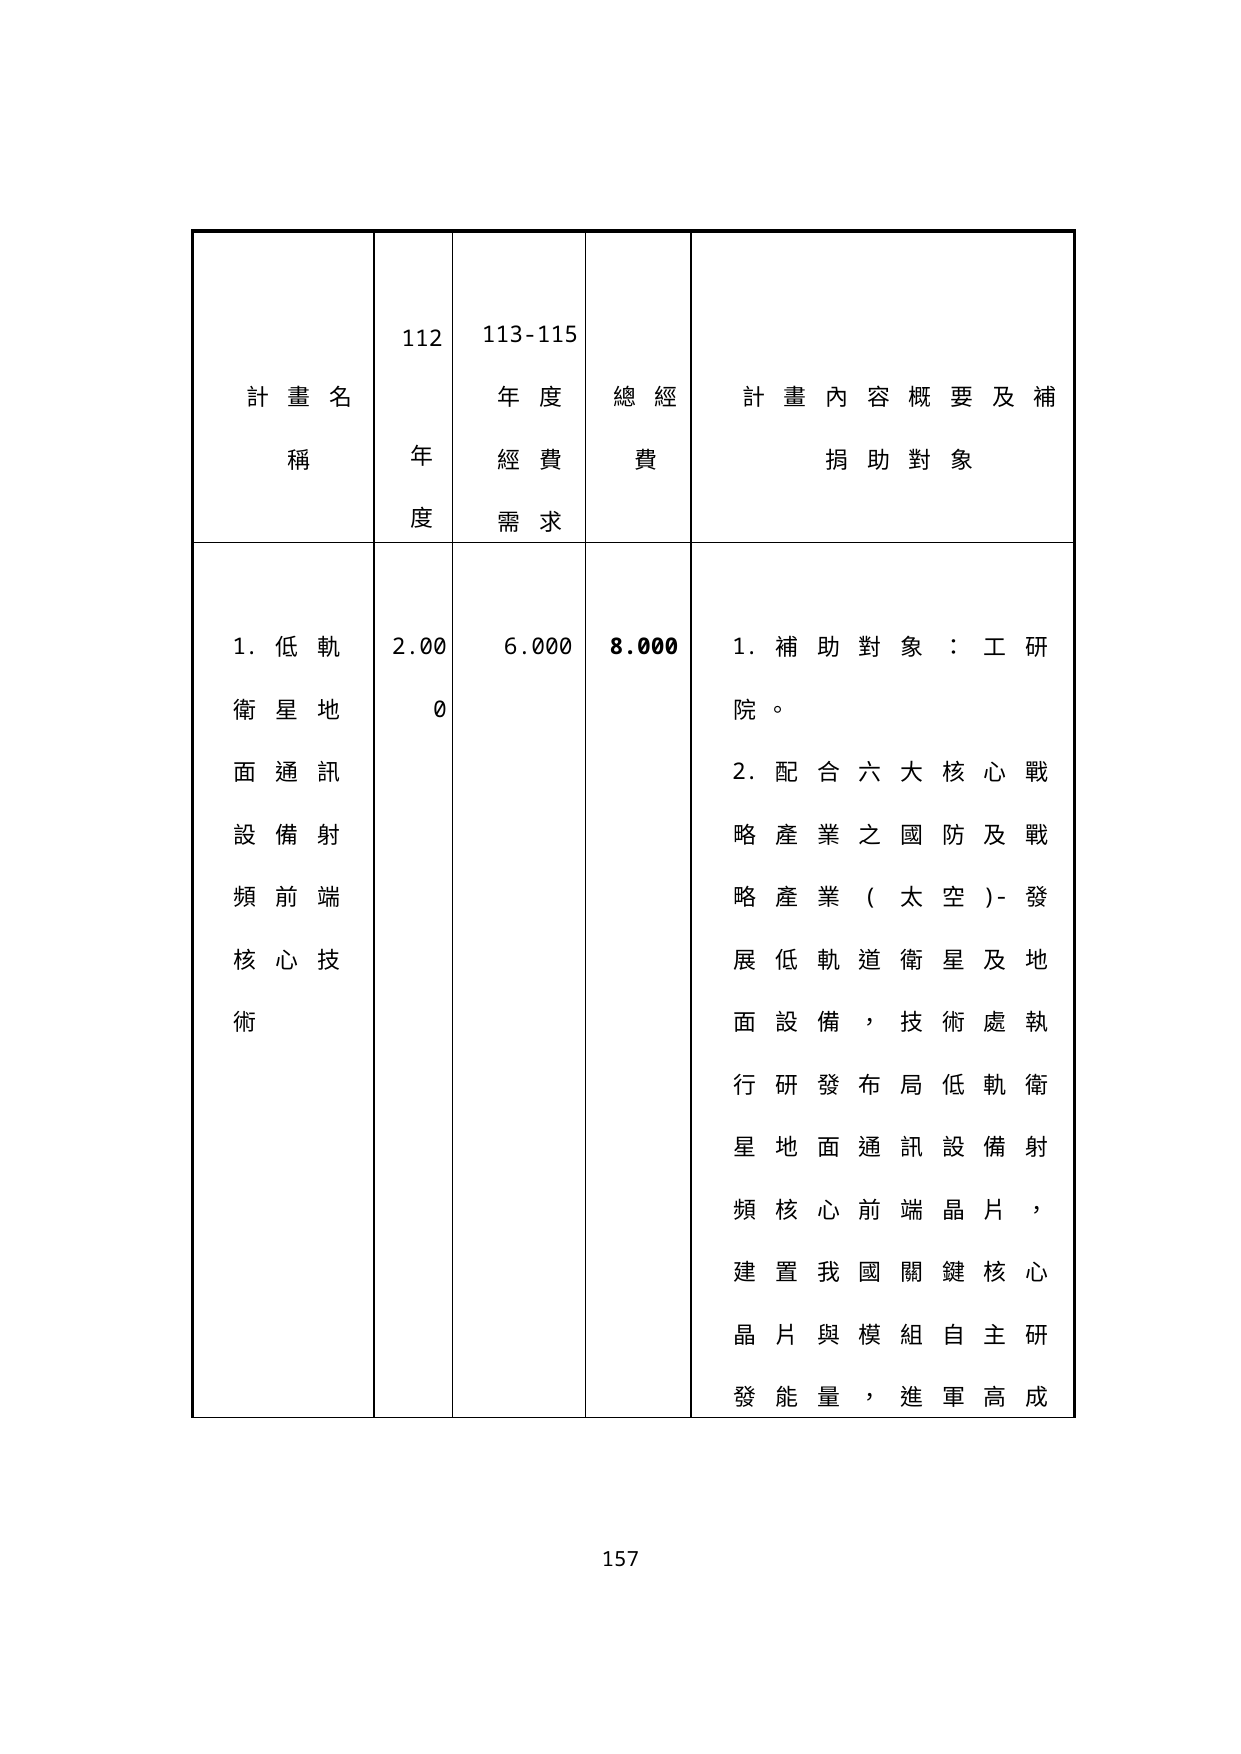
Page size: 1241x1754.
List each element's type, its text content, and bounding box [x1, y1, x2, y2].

table_cell 1.補助對象：工研院。 2.配合六大核心戰略產業之國防及戰略產業(太空)-發展低軌道衛星及地面設備，技術處執行研發布局低軌衛星地面通訊設備射頻核心前端晶片，建置我國關鍵核心晶片與模組自主研發能量，進軍高成 [692, 543, 1073, 1417]
table_cell 8.000 [586, 543, 690, 1417]
table_header 總經費 [586, 233, 690, 542]
table_header 計畫名稱 [194, 233, 373, 542]
table_cell 1.低軌衛星地面通訊設備射頻前端核心技術 [194, 543, 373, 1417]
table_header 112 年度 [375, 233, 452, 542]
table_cell 2.000 [375, 543, 452, 1417]
table_header 計畫內容概要及補捐助對象 [692, 233, 1073, 542]
table_cell 6.000 [453, 543, 585, 1417]
table_header 113-115年度經費需求 [453, 233, 585, 542]
